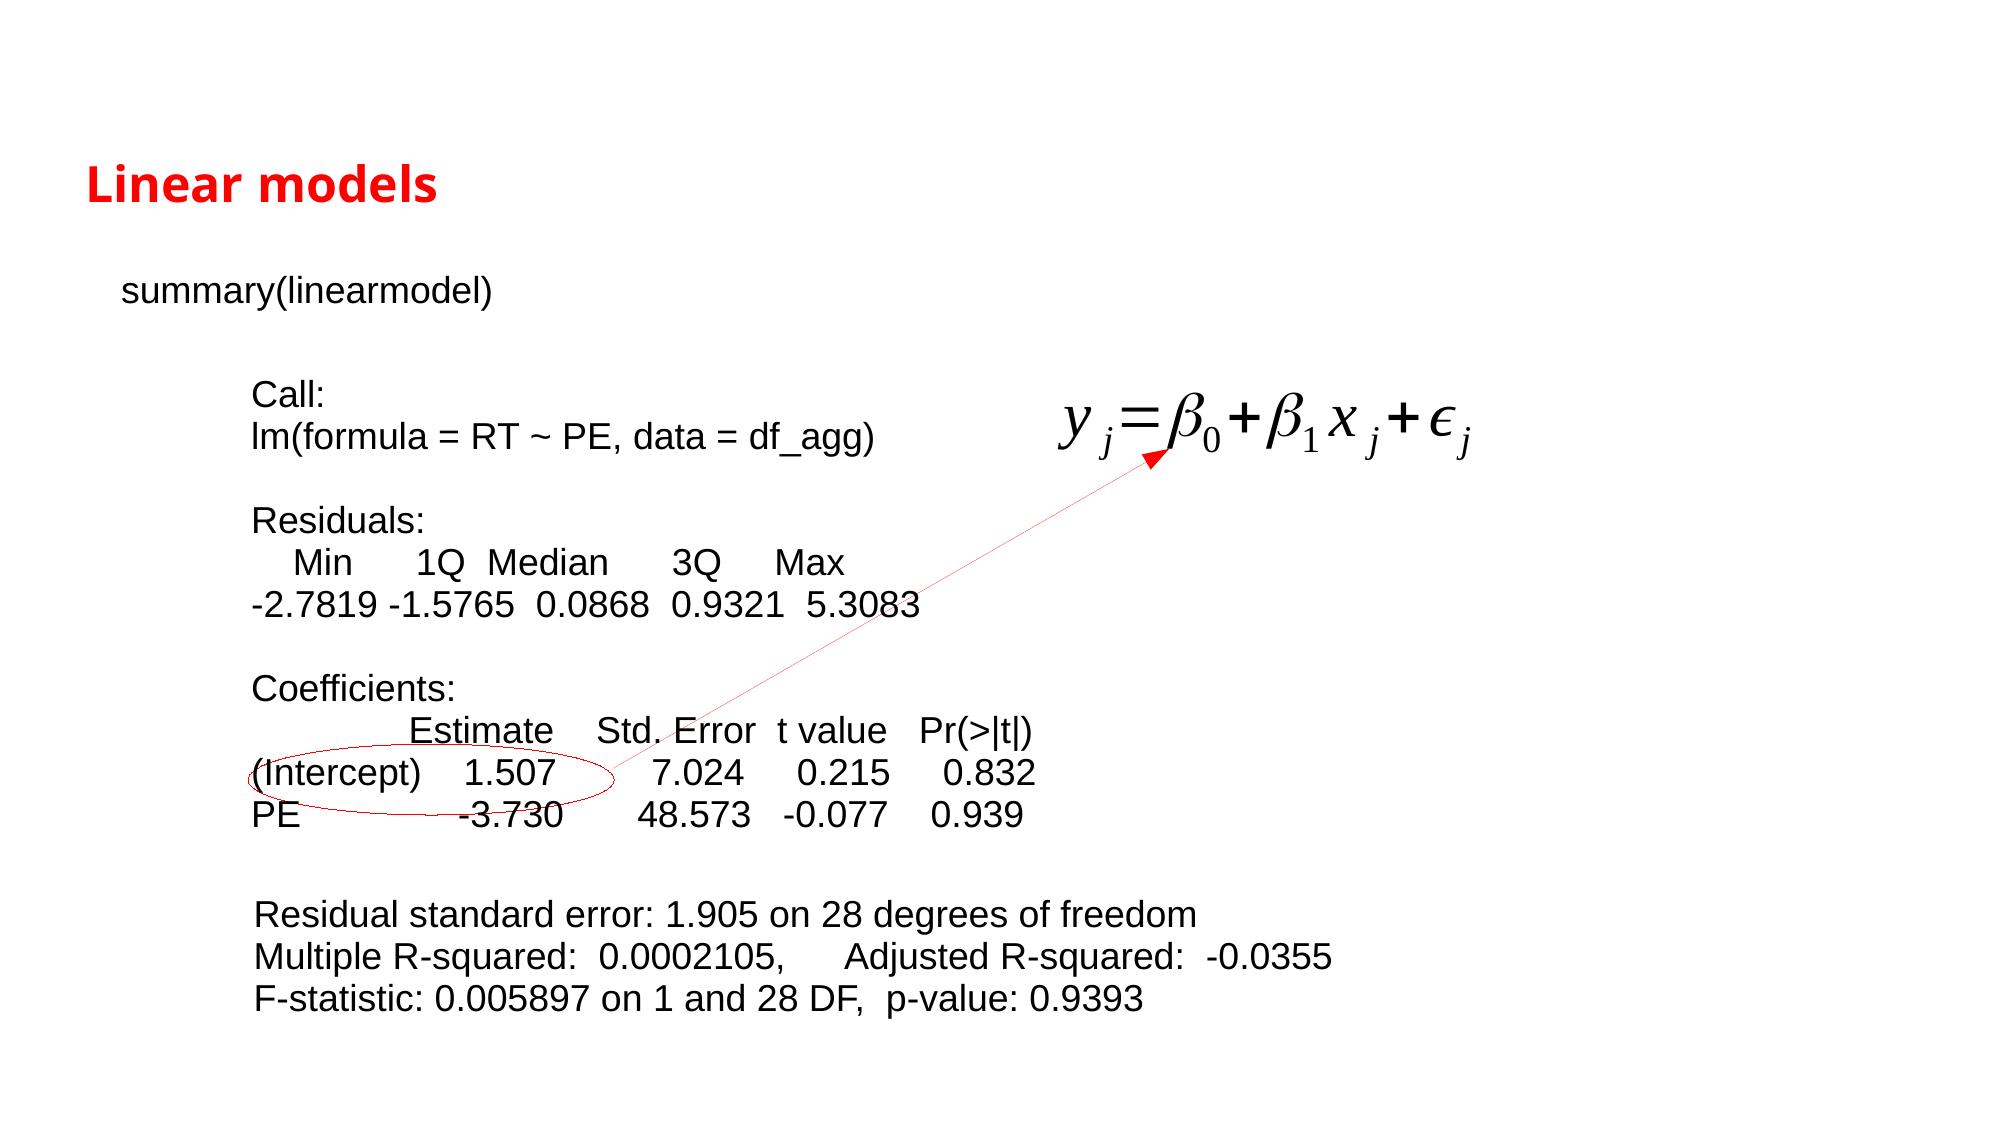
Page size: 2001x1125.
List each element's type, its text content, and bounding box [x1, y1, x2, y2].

text_box Residual standard error: 1.905 on 28 degrees of freedom Multiple R-squared: 0.0002105, Adjusted R-squared: -0.0355 F-statistic: 0.005897 on 1 and 28 DF, p-value: 0.9393 [238, 885, 1359, 1027]
chart [1430, 381, 1490, 461]
text_box Call: lm(formula = RT ~ PE, data = df_agg) Residuals: Min 1Q Median 3Q Max -2.7819 -1.5765 0.0868 0.9321 5.3083 Coefficients: Estimate Std. Error t value Pr(>|t|) (Intercept) 1.507 7.024 0.215 0.832 PE -3.730 48.573 -0.077 0.939 [236, 366, 1430, 1125]
text_box summary(linearmodel) [106, 262, 886, 319]
text_box Linear models [70, 77, 1796, 296]
